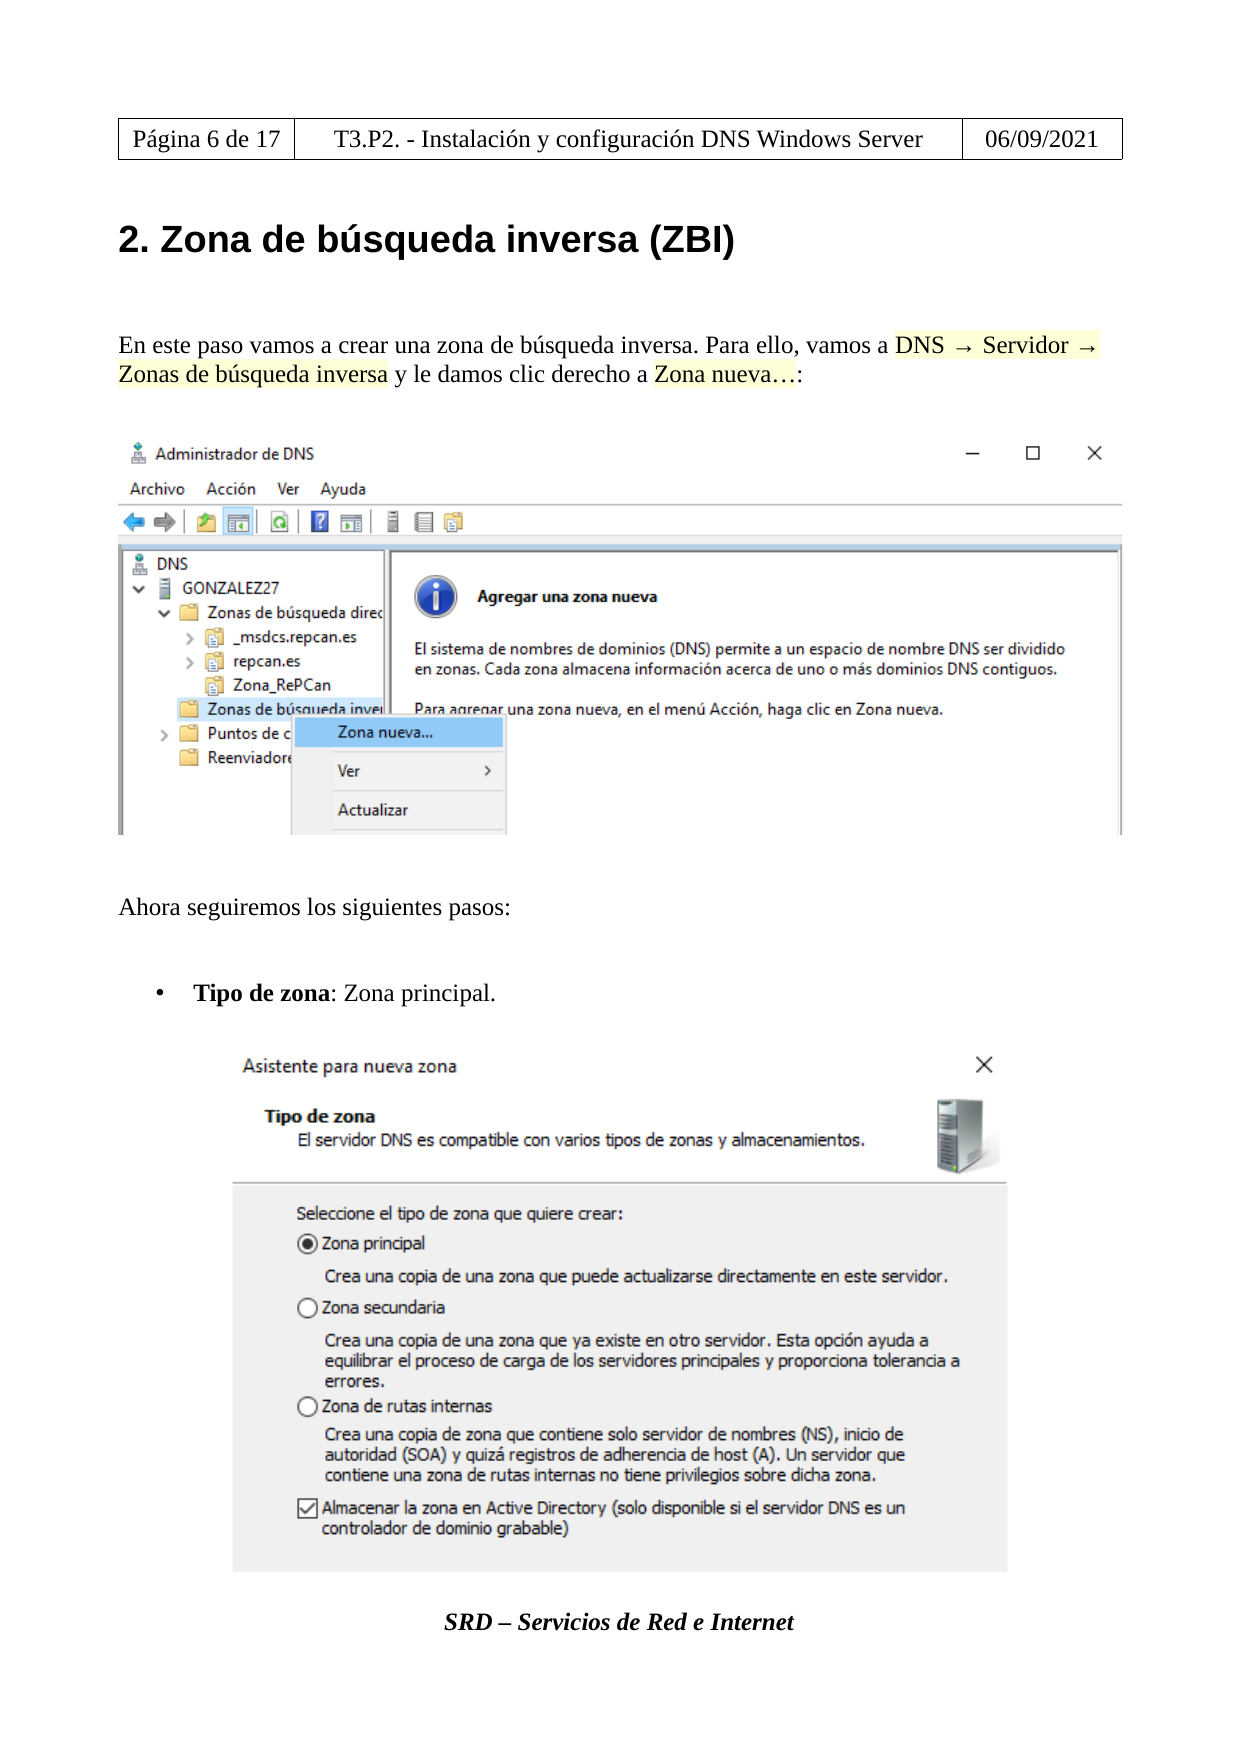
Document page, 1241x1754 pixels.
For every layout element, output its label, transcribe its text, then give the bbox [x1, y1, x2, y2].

picture [118, 437, 1123, 835]
text Ahora seguiremos los siguientes pasos: [118, 892, 1122, 921]
picture [232, 1044, 1008, 1572]
list Tipo de zona: Zona principal. [156, 978, 1122, 1007]
text En este paso vamos a crear una zona de búsqueda inversa. Para ello, vamos a DNS → Servidor → Zonas de búsqueda inversa y le damos clic derecho a Zona nueva…: [118, 330, 1122, 388]
subtitle 2. Zona de búsqueda inversa (ZBI) [118, 217, 1122, 260]
